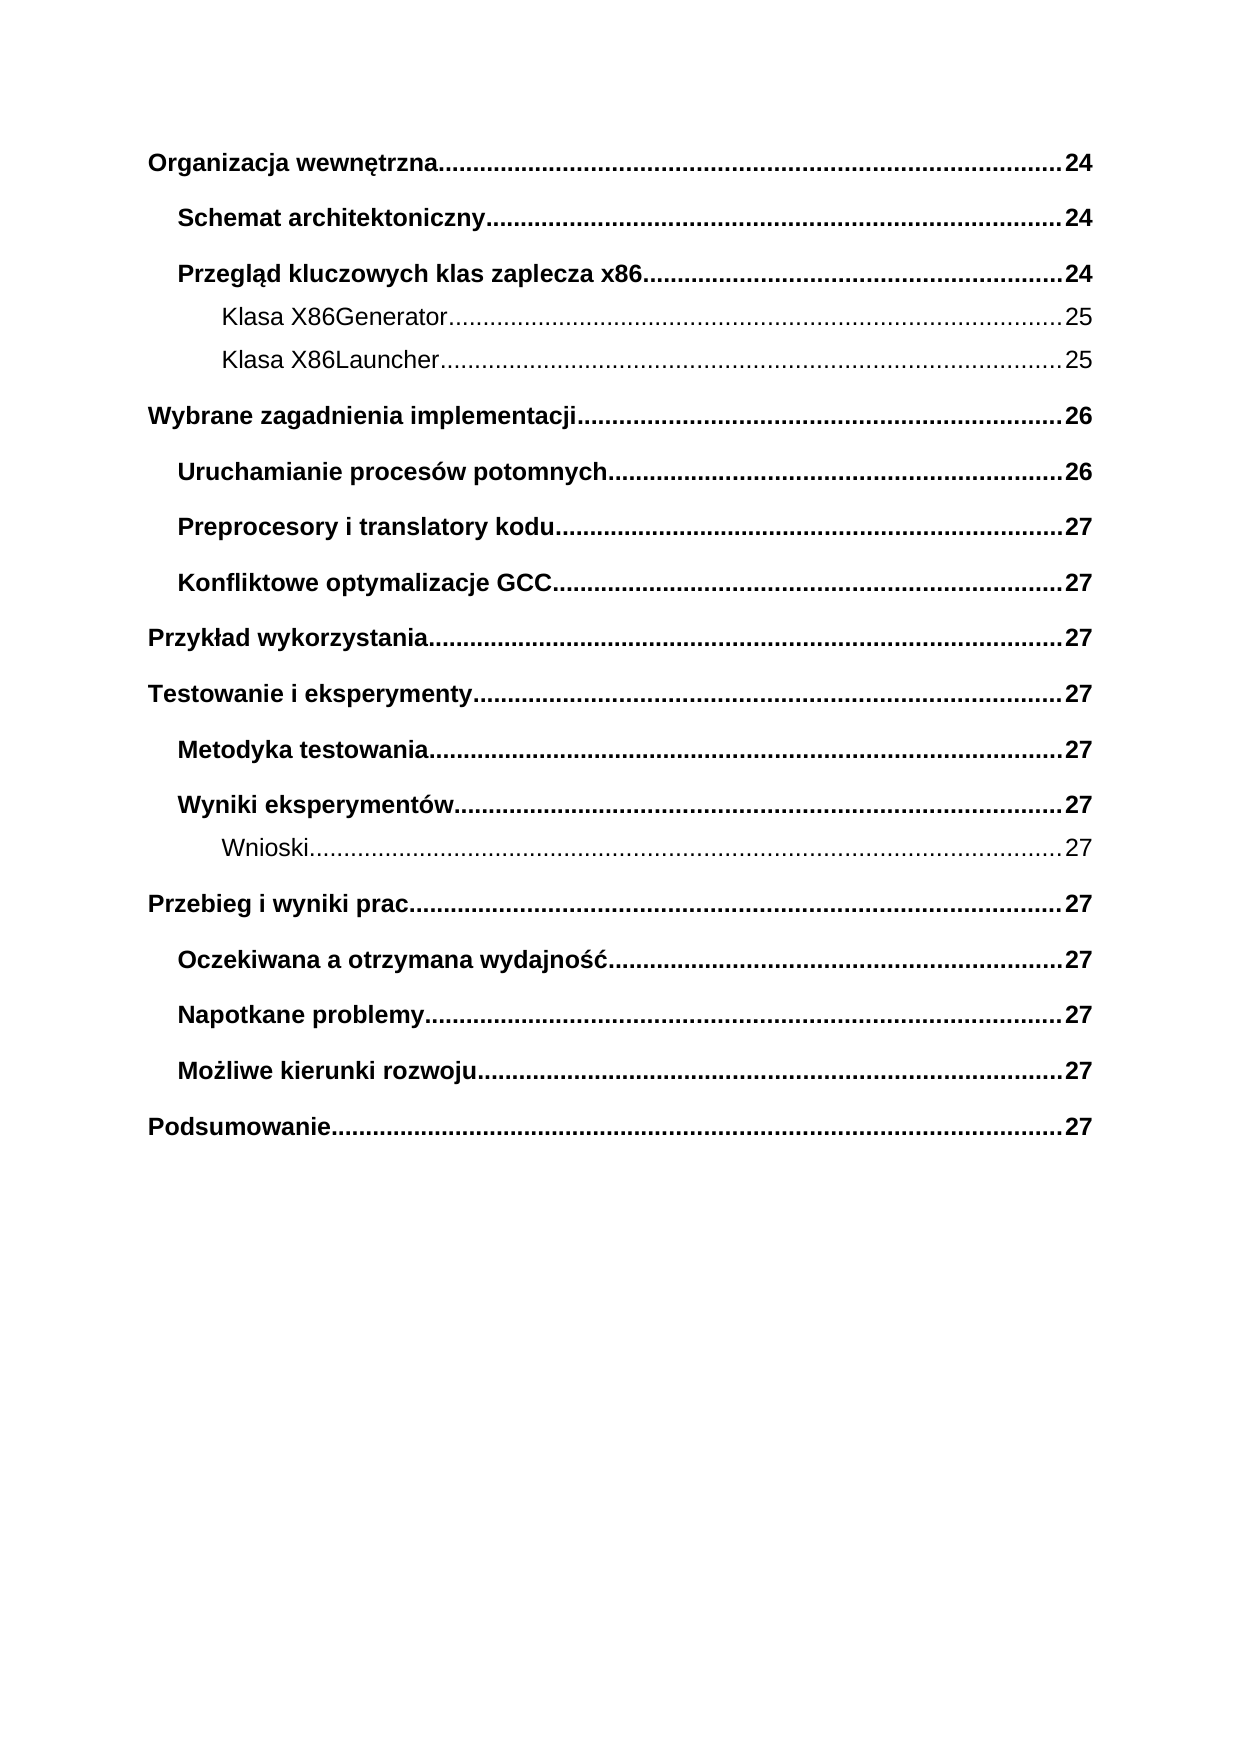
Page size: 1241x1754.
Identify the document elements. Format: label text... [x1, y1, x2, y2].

text Metodyka testowania 27 [177, 734, 1092, 763]
text Schemat architektoniczny 24 [177, 203, 1092, 232]
text Wybrane zagadnienia implementacji 26 [148, 401, 1092, 429]
text Przegląd kluczowych klas zaplecza x86 24 [177, 259, 1092, 288]
text Uruchamianie procesów potomnych 26 [177, 456, 1092, 485]
text Napotkane problemy 27 [177, 1000, 1092, 1029]
text Klasa X86Generator 25 [221, 302, 1092, 331]
text Oczekiwana a otrzymana wydajność 27 [177, 944, 1092, 973]
text Konfliktowe optymalizacje GCC 27 [177, 568, 1092, 596]
text Wyniki eksperymentów 27 [177, 790, 1092, 819]
text Podsumowanie 27 [148, 1111, 1092, 1140]
text Testowanie i eksperymenty 27 [148, 679, 1092, 708]
text Klasa X86Launcher 25 [221, 345, 1092, 374]
text Przebieg i wyniki prac 27 [148, 889, 1092, 918]
text Przykład wykorzystania 27 [148, 623, 1092, 652]
text Możliwe kierunki rozwoju 27 [177, 1056, 1092, 1084]
text Preprocesory i translatory kodu 27 [177, 512, 1092, 541]
text Wnioski 27 [221, 833, 1092, 862]
text Organizacja wewnętrzna 24 [148, 148, 1092, 176]
